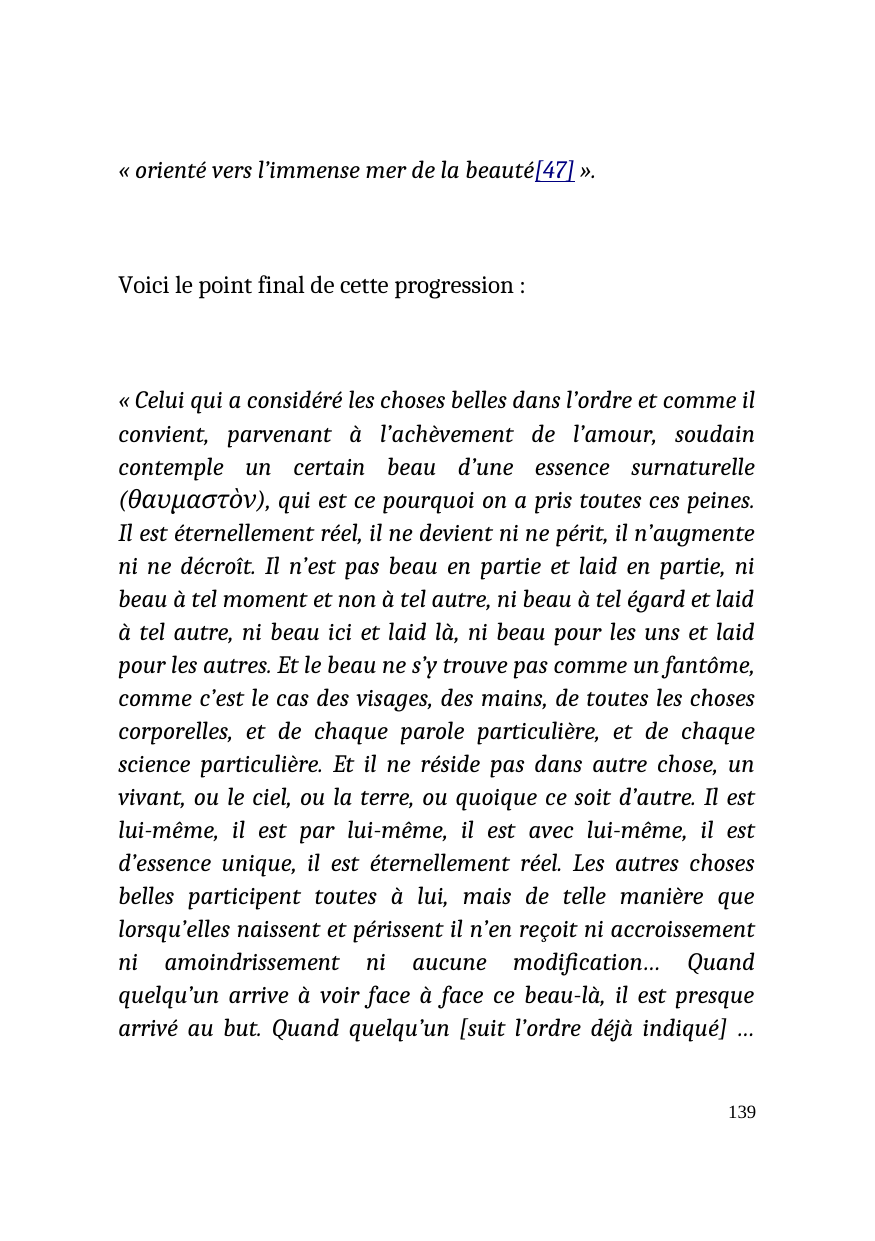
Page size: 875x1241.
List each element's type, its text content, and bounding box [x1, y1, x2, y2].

text « Celui qui a considéré les choses belles dans l’ordre et comme il convient, parvenant à l’achèvement de l’amour, soudain contemple un certain beau d’une essence surnaturelle (θαυμαστὸν), qui est ce pourquoi on a pris toutes ces peines. Il est éternellement réel, il ne devient ni ne périt, il n’augmente ni ne décroît. Il n’est pas beau en partie et laid en partie, ni beau à tel moment et non à tel autre, ni beau à tel égard et laid à tel autre, ni beau ici et laid là, ni beau pour les uns et laid pour les autres. Et le beau ne s’y trouve pas comme un fantôme, comme c’est le cas des visages, des mains, de toutes les choses corporelles, et de chaque parole particulière, et de chaque science particulière. Et il ne réside pas dans autre chose, un vivant, ou le ciel, ou la terre, ou quoique ce soit d’autre. Il est lui-même, il est par lui-même, il est avec lui-même, il est d’essence unique, il est éternellement réel. Les autres choses belles participent toutes à lui, mais de telle manière que lorsqu’elles naissent et périssent il n’en reçoit ni accroissement ni amoindrissement ni aucune modification… Quand quelqu’un arrive à voir face à face ce beau-là, il est presque arrivé au but. Quand quelqu’un [suit l’ordre déjà indiqué] … [118, 386, 756, 1043]
text « orienté vers l’immense mer de la beauté[47] ». [118, 156, 756, 185]
text Voici le point final de cette progression : [118, 271, 756, 300]
